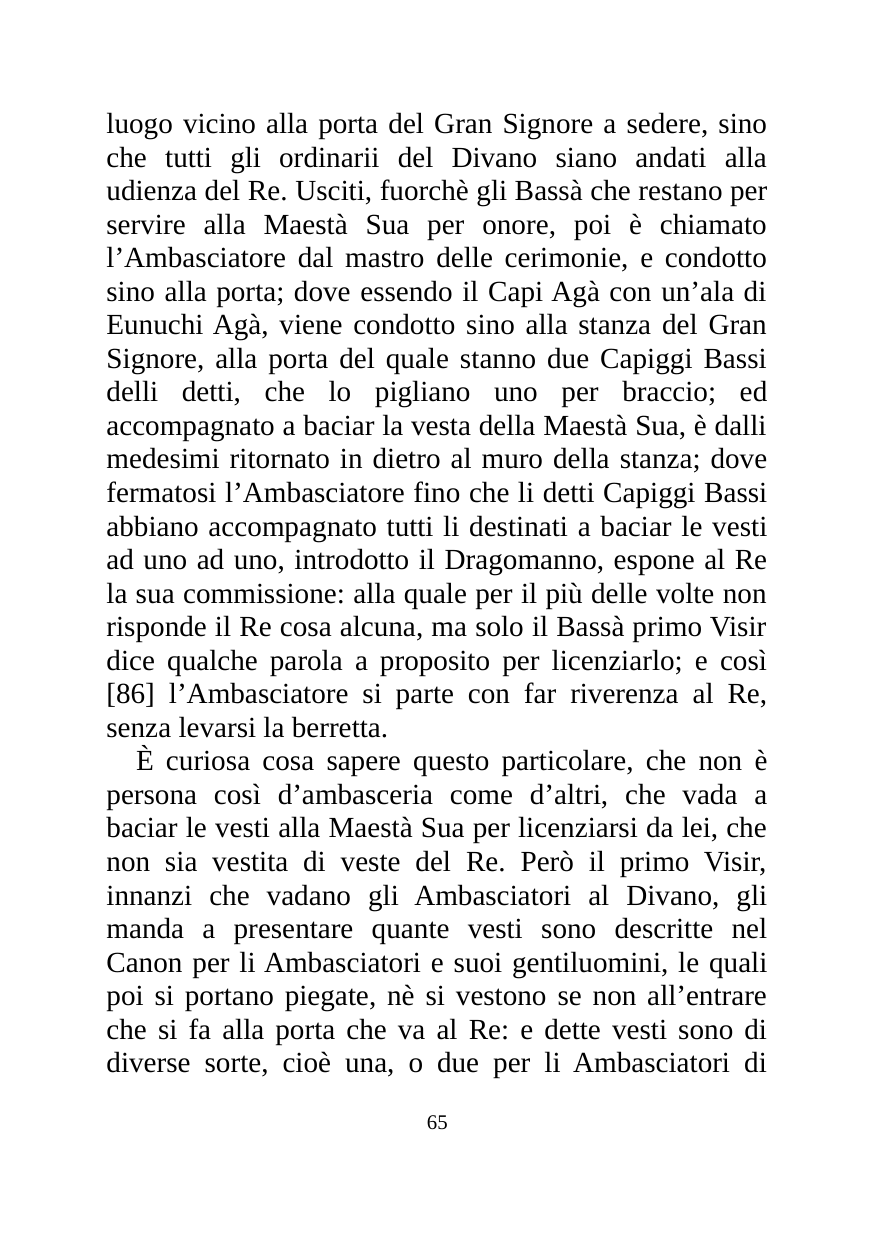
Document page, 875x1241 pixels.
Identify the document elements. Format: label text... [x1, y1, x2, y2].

text È curiosa cosa sapere questo particolare, che non è persona così d’ambasceria come d’altri, che vada a baciar le vesti alla Maestà Sua per licenziarsi da lei, che non sia vestita di veste del Re. Però il primo Visir, innanzi che vadano gli Ambasciatori al Divano, gli manda a presentare quante vesti sono descritte nel Canon per li Ambasciatori e suoi gentiluomini, le quali poi si portano piegate, nè si vestono se non all’entrare che si fa alla porta che va al Re: e dette vesti sono di diverse sorte, cioè una, o due per li Ambasciatori di [106, 743, 768, 1079]
text luogo vicino alla porta del Gran Signore a sedere, sino che tutti gli ordinarii del Divano siano andati alla udienza del Re. Usciti, fuorchè gli Bassà che restano per servire alla Maestà Sua per onore, poi è chiamato l’Ambasciatore dal mastro delle cerimonie, e condotto sino alla porta; dove essendo il Capi Agà con un’ala di Eunuchi Agà, viene condotto sino alla stanza del Gran Signore, alla porta del quale stanno due Capiggi Bassi delli detti, che lo pigliano uno per braccio; ed accompagnato a baciar la vesta della Maestà Sua, è dalli medesimi ritornato in dietro al muro della stanza; dove fermatosi l’Ambasciatore fino che li detti Capiggi Bassi abbiano accompagnato tutti li destinati a baciar le vesti ad uno ad uno, introdotto il Dragomanno, espone al Re la sua commissione: alla quale per il più delle volte non risponde il Re cosa alcuna, ma solo il Bassà primo Visir dice qualche parola a proposito per licenziarlo; e così [86] l’Ambasciatore si parte con far riverenza al Re, senza levarsi la berretta. [106, 106, 768, 743]
